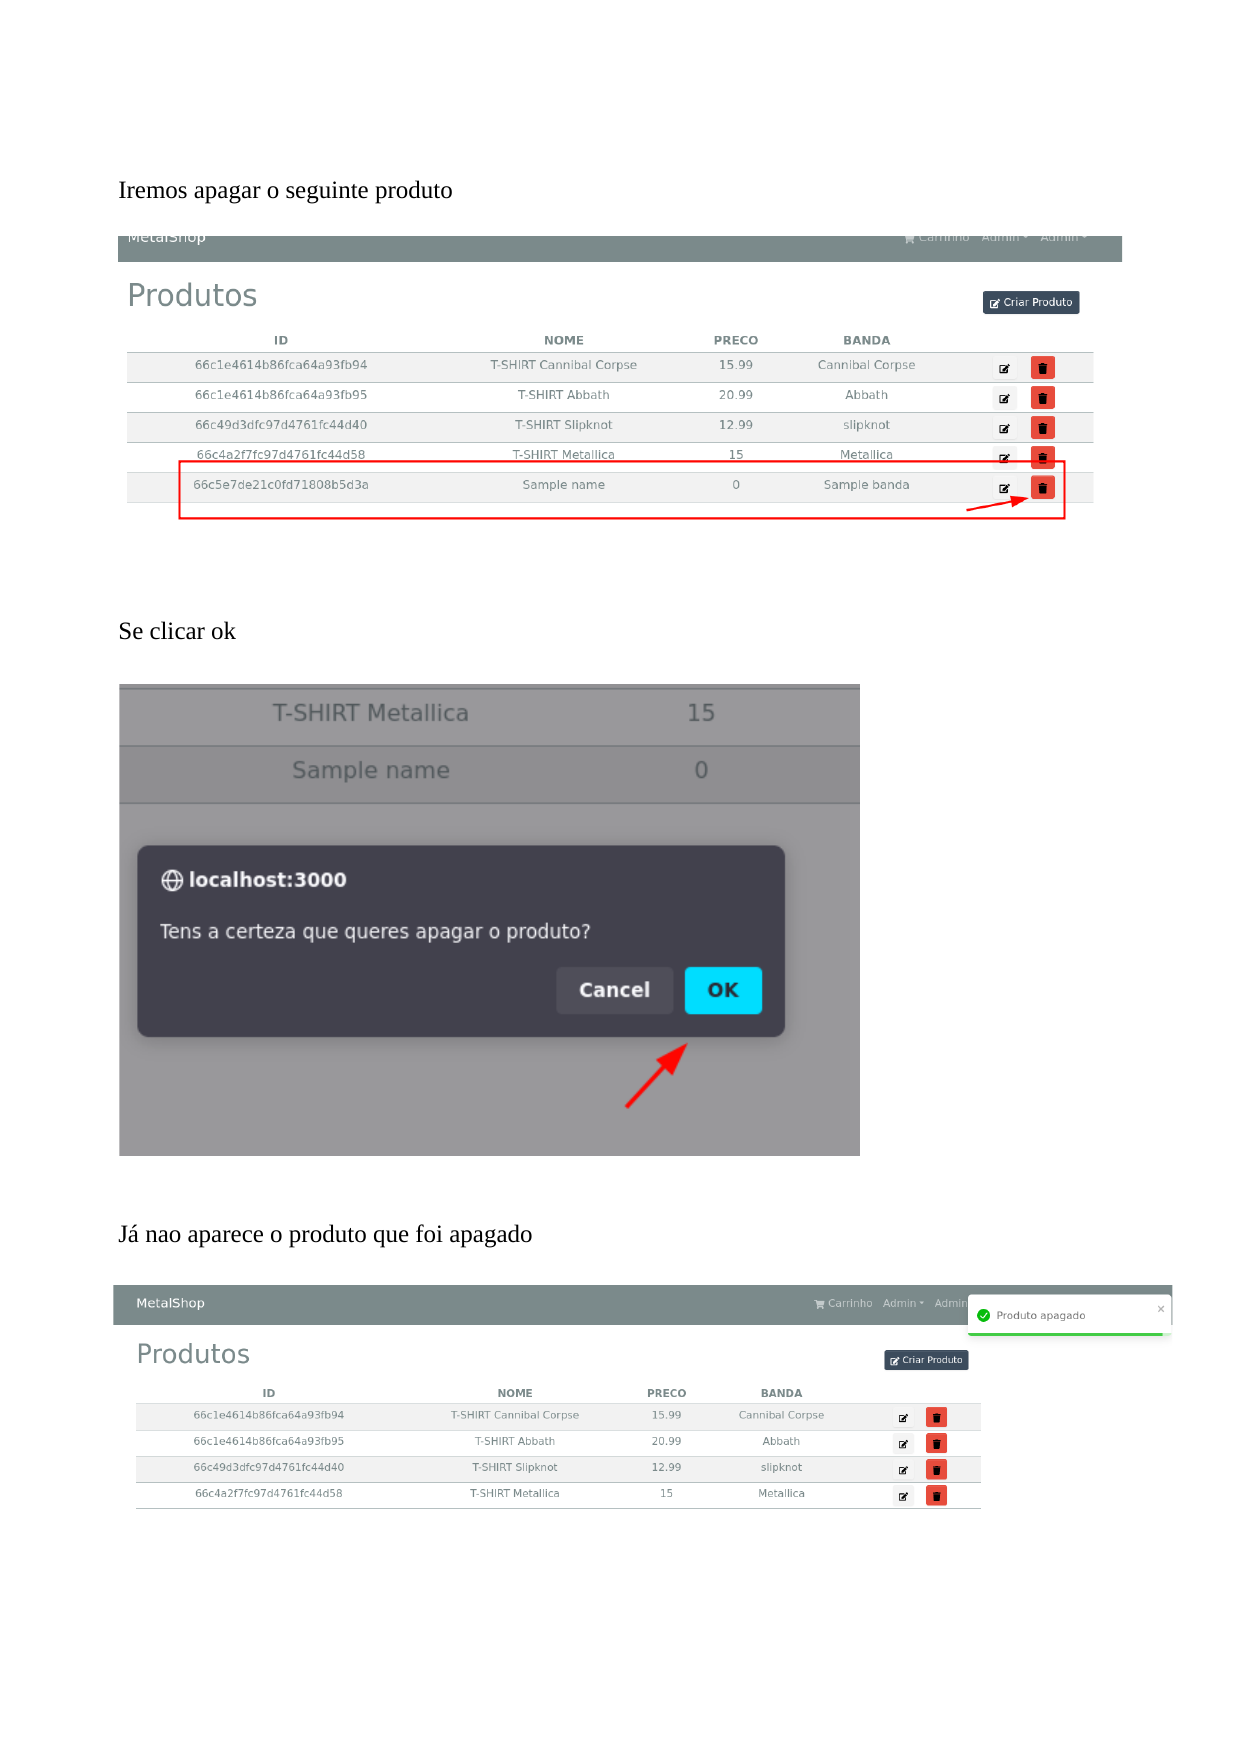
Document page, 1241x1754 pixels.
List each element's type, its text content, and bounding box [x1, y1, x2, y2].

text Já nao aparece o produto que foi apagado [118, 1219, 1122, 1248]
text Iremos apagar o seguinte produto [118, 176, 1122, 204]
picture [113, 1285, 1173, 1551]
picture [119, 684, 860, 1156]
picture [118, 236, 1123, 559]
text Se clicar ok [118, 616, 1122, 644]
